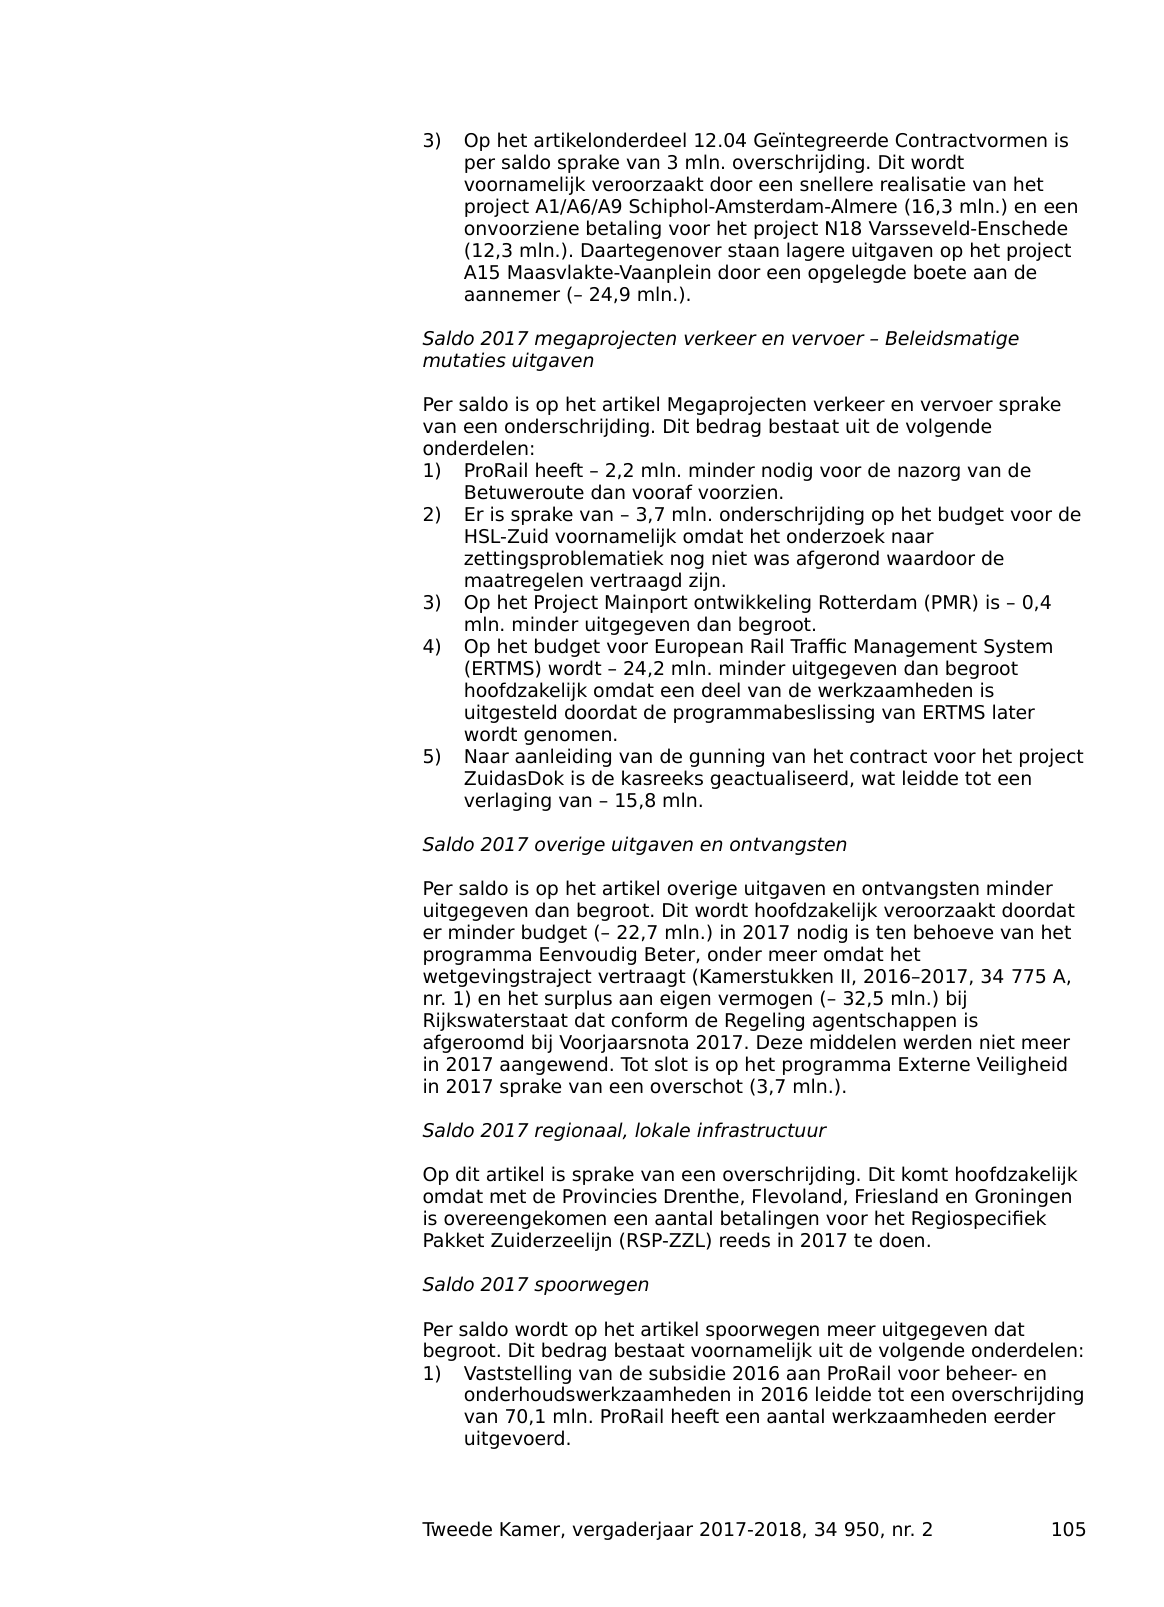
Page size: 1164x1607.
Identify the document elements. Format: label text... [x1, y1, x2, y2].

subtitle Saldo 2017 overige uitgaven en ontvangsten [422, 834, 1087, 856]
text 4) Op het budget voor European Rail Traffic Management System (ERTMS) wordt – 24,2 mln. minder uitgegeven dan begroot hoofdzakelijk omdat een deel van de werkzaamheden is uitgesteld doordat de programmabeslissing van ERTMS later wordt genomen. [422, 636, 1087, 746]
text 5) Naar aanleiding van de gunning van het contract voor het project ZuidasDok is de kasreeks geactualiseerd, wat leidde tot een verlaging van – 15,8 mln. [422, 746, 1087, 812]
text 1) Vaststelling van de subsidie 2016 aan ProRail voor beheer- en onderhoudswerkzaamheden in 2016 leidde tot een overschrijding van 70,1 mln. ProRail heeft een aantal werkzaamheden eerder uitgevoerd. [422, 1362, 1087, 1450]
text Per saldo is op het artikel overige uitgaven en ontvangsten minder uitgegeven dan begroot. Dit wordt hoofdzakelijk veroorzaakt doordat er minder budget (– 22,7 mln.) in 2017 nodig is ten behoeve van het programma Eenvoudig Beter, onder meer omdat het wetgevingstraject vertraagt (Kamerstukken II, 2016–2017, 34 775 A, nr. 1) en het surplus aan eigen vermogen (– 32,5 mln.) bij Rijkswaterstaat dat conform de Regeling agentschappen is afgeroomd bij Voorjaarsnota 2017. Deze middelen werden niet meer in 2017 aangewend. Tot slot is op het programma Externe Veiligheid in 2017 sprake van een overschot (3,7 mln.). [422, 878, 1087, 1098]
subtitle Saldo 2017 spoorwegen [422, 1274, 1087, 1296]
text 3) Op het artikelonderdeel 12.04 Geïntegreerde Contractvormen is per saldo sprake van 3 mln. overschrijding. Dit wordt voornamelijk veroorzaakt door een snellere realisatie van het project A1/A6/A9 Schiphol-Amsterdam-Almere (16,3 mln.) en een onvoorziene betaling voor het project N18 Varsseveld-Enschede (12,3 mln.). Daartegenover staan lagere uitgaven op het project A15 Maasvlakte-Vaanplein door een opgelegde boete aan de aannemer (– 24,9 mln.). [422, 130, 1087, 306]
text Op dit artikel is sprake van een overschrijding. Dit komt hoofdzakelijk omdat met de Provincies Drenthe, Flevoland, Friesland en Groningen is overeengekomen een aantal betalingen voor het Regiospecifiek Pakket Zuiderzeelijn (RSP-ZZL) reeds in 2017 te doen. [422, 1164, 1087, 1252]
text Per saldo wordt op het artikel spoorwegen meer uitgegeven dat begroot. Dit bedrag bestaat voornamelijk uit de volgende onderdelen: [422, 1318, 1087, 1362]
subtitle Saldo 2017 megaprojecten verkeer en vervoer – Beleidsmatige mutaties uitgaven [422, 328, 1087, 372]
text 1) ProRail heeft – 2,2 mln. minder nodig voor de nazorg van de Betuweroute dan vooraf voorzien. [422, 460, 1087, 504]
text Per saldo is op het artikel Megaprojecten verkeer en vervoer sprake van een onderschrijding. Dit bedrag bestaat uit de volgende onderdelen: [422, 394, 1087, 460]
text 2) Er is sprake van – 3,7 mln. onderschrijding op het budget voor de HSL-Zuid voornamelijk omdat het onderzoek naar zettingsproblematiek nog niet was afgerond waardoor de maatregelen vertraagd zijn. [422, 504, 1087, 592]
text 3) Op het Project Mainport ontwikkeling Rotterdam (PMR) is – 0,4 mln. minder uitgegeven dan begroot. [422, 592, 1087, 636]
subtitle Saldo 2017 regionaal, lokale infrastructuur [422, 1120, 1087, 1142]
